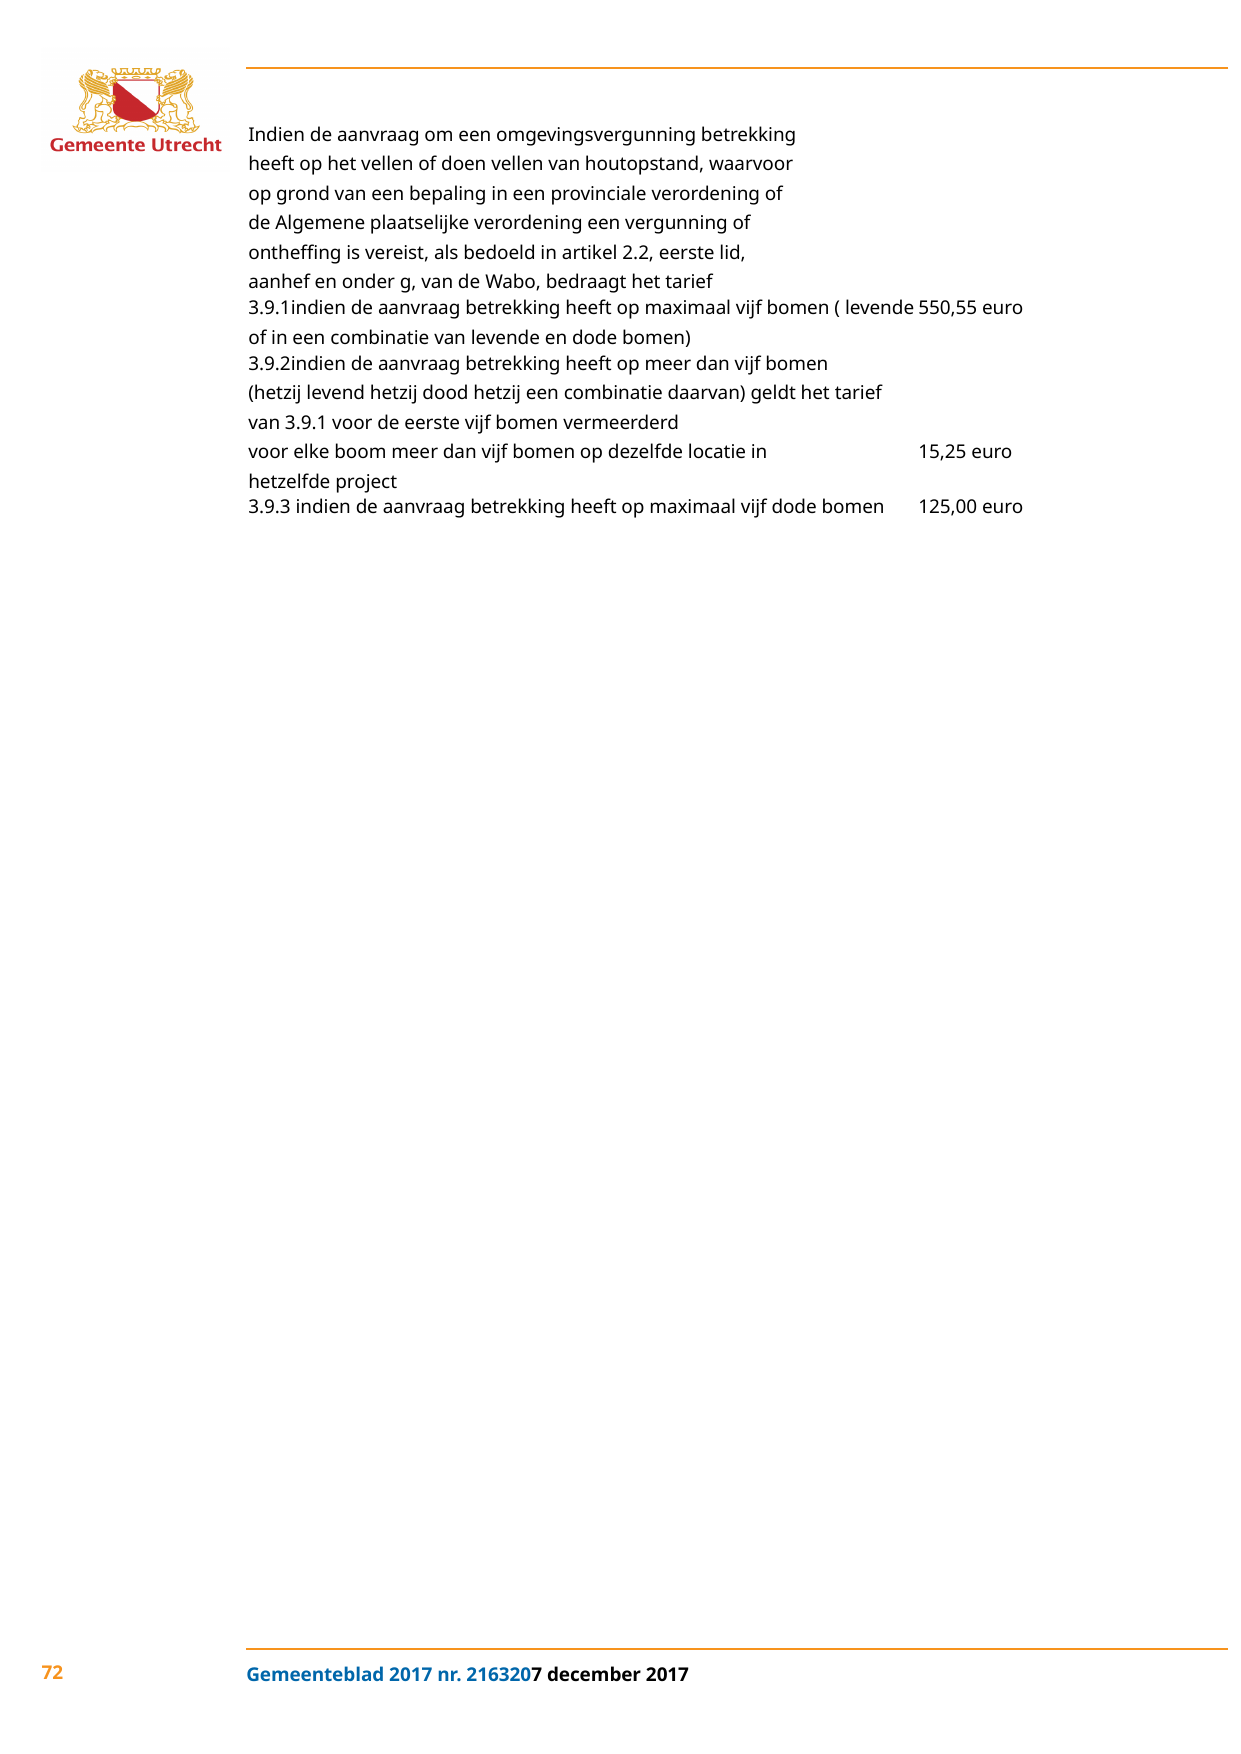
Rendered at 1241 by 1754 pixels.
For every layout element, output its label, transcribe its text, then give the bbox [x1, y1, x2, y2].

table_cell 125,00 euro [918, 494, 1152, 519]
table_cell 3.9.1indien de aanvraag betrekking heeft op maximaal vijf bomen ( levende of in een combinatie van levende en dode bomen) [248, 294, 918, 350]
picture [41, 47, 231, 172]
table_cell 3.9.2indien de aanvraag betrekking heeft op meer dan vijf bomen (hetzij levend hetzij dood hetzij een combinatie daarvan) geldt het tarief van 3.9.1 voor de eerste vijf bomen vermeerderd voor elke boom meer dan vijf bomen op dezelfde locatie in hetzelfde project [248, 350, 918, 494]
table_cell 15,25 euro [918, 350, 1152, 494]
table_header [918, 121, 1152, 294]
table_cell 3.9.3 indien de aanvraag betrekking heeft op maximaal vijf dode bomen [248, 494, 918, 519]
table_header Indien de aanvraag om een omgevingsvergunning betrekking heeft op het vellen of doen vellen van houtopstand, waarvoor op grond van een bepaling in een provinciale verordening of de Algemene plaatselijke verordening een vergunning of ontheffing is vereist, als bedoeld in artikel 2.2, eerste lid, aanhef en onder g, van de Wabo, bedraagt het tarief [248, 121, 918, 294]
table_cell 550,55 euro [918, 294, 1152, 350]
